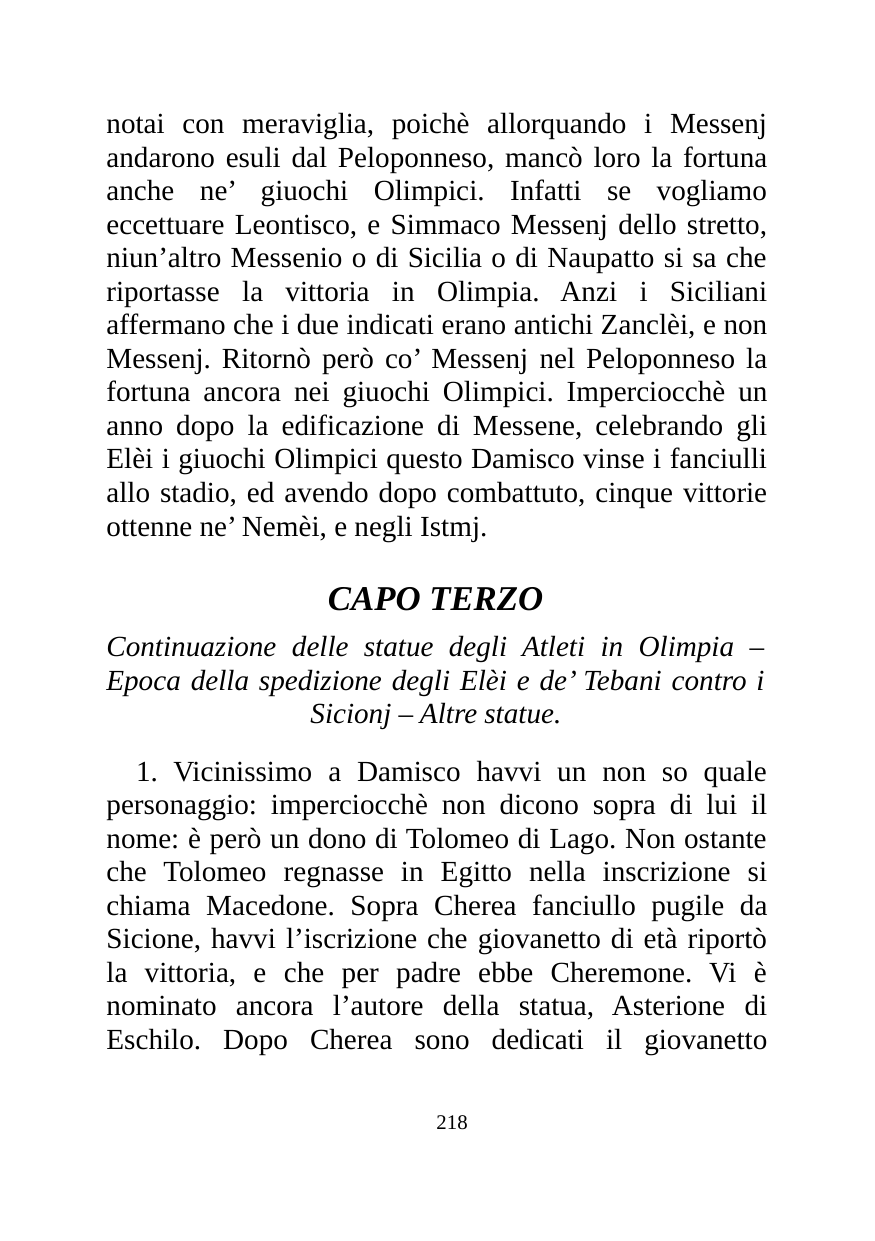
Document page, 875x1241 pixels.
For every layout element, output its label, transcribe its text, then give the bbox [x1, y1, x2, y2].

subtitle CAPO TERZO [106, 578, 768, 618]
text 1. Vicinissimo a Damisco havvi un non so quale personaggio: imperciocchè non dicono sopra di lui il nome: è però un dono di Tolomeo di Lago. Non ostante che Tolomeo regnasse in Egitto nella inscrizione si chiama Macedone. Sopra Cherea fanciullo pugile da Sicione, havvi l’iscrizione che giovanetto di età riportò la vittoria, e che per padre ebbe Cheremone. Vi è nominato ancora l’autore della statua, Asterione di Eschilo. Dopo Cherea sono dedicati il giovanetto [106, 754, 768, 1056]
text notai con meraviglia, poichè allorquando i Messenj andarono esuli dal Peloponneso, mancò loro la fortuna anche ne’ giuochi Olimpici. Infatti se vogliamo eccettuare Leontisco, e Simmaco Messenj dello stretto, niun’altro Messenio o di Sicilia o di Naupatto si sa che riportasse la vittoria in Olimpia. Anzi i Siciliani affermano che i due indicati erano antichi Zanclèi, e non Messenj. Ritornò però co’ Messenj nel Peloponneso la fortuna ancora nei giuochi Olimpici. Imperciocchè un anno dopo la edificazione di Messene, celebrando gli Elèi i giuochi Olimpici questo Damisco vinse i fanciulli allo stadio, ed avendo dopo combattuto, cinque vittorie ottenne ne’ Nemèi, e negli Istmj. [106, 106, 768, 542]
text Continuazione delle statue degli Atleti in Olimpia – Epoca della spedizione degli Elèi e de’ Tebani contro i Sicionj – Altre statue. [106, 629, 768, 730]
